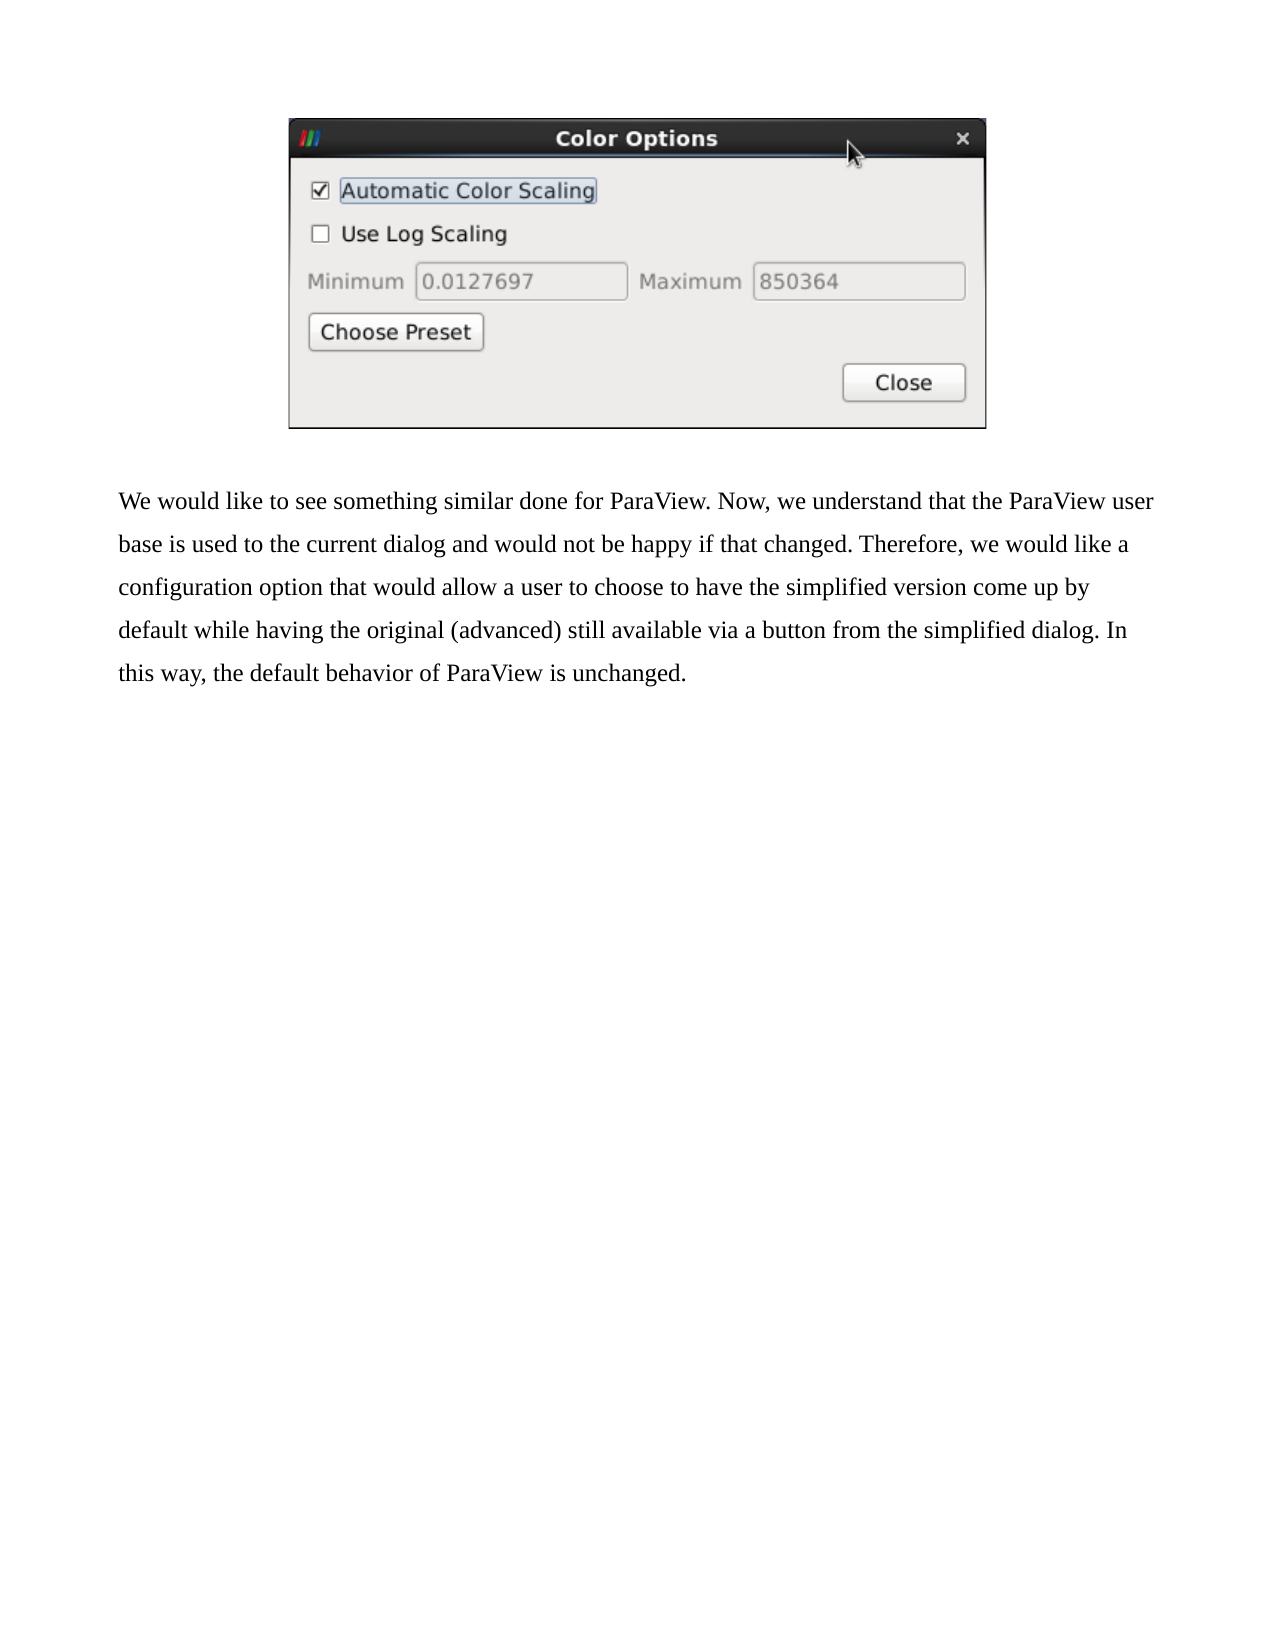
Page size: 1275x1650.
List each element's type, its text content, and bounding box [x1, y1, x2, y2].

text We would like to see something similar done for ParaView. Now, we understand that the ParaView user base is used to the current dialog and would not be happy if that changed. Therefore, we would like a configuration option that would allow a user to choose to have the simplified version come up by default while having the original (advanced) still available via a button from the simplified dialog. In this way, the default behavior of ParaView is unchanged. [118, 486, 1157, 687]
picture [288, 118, 987, 429]
